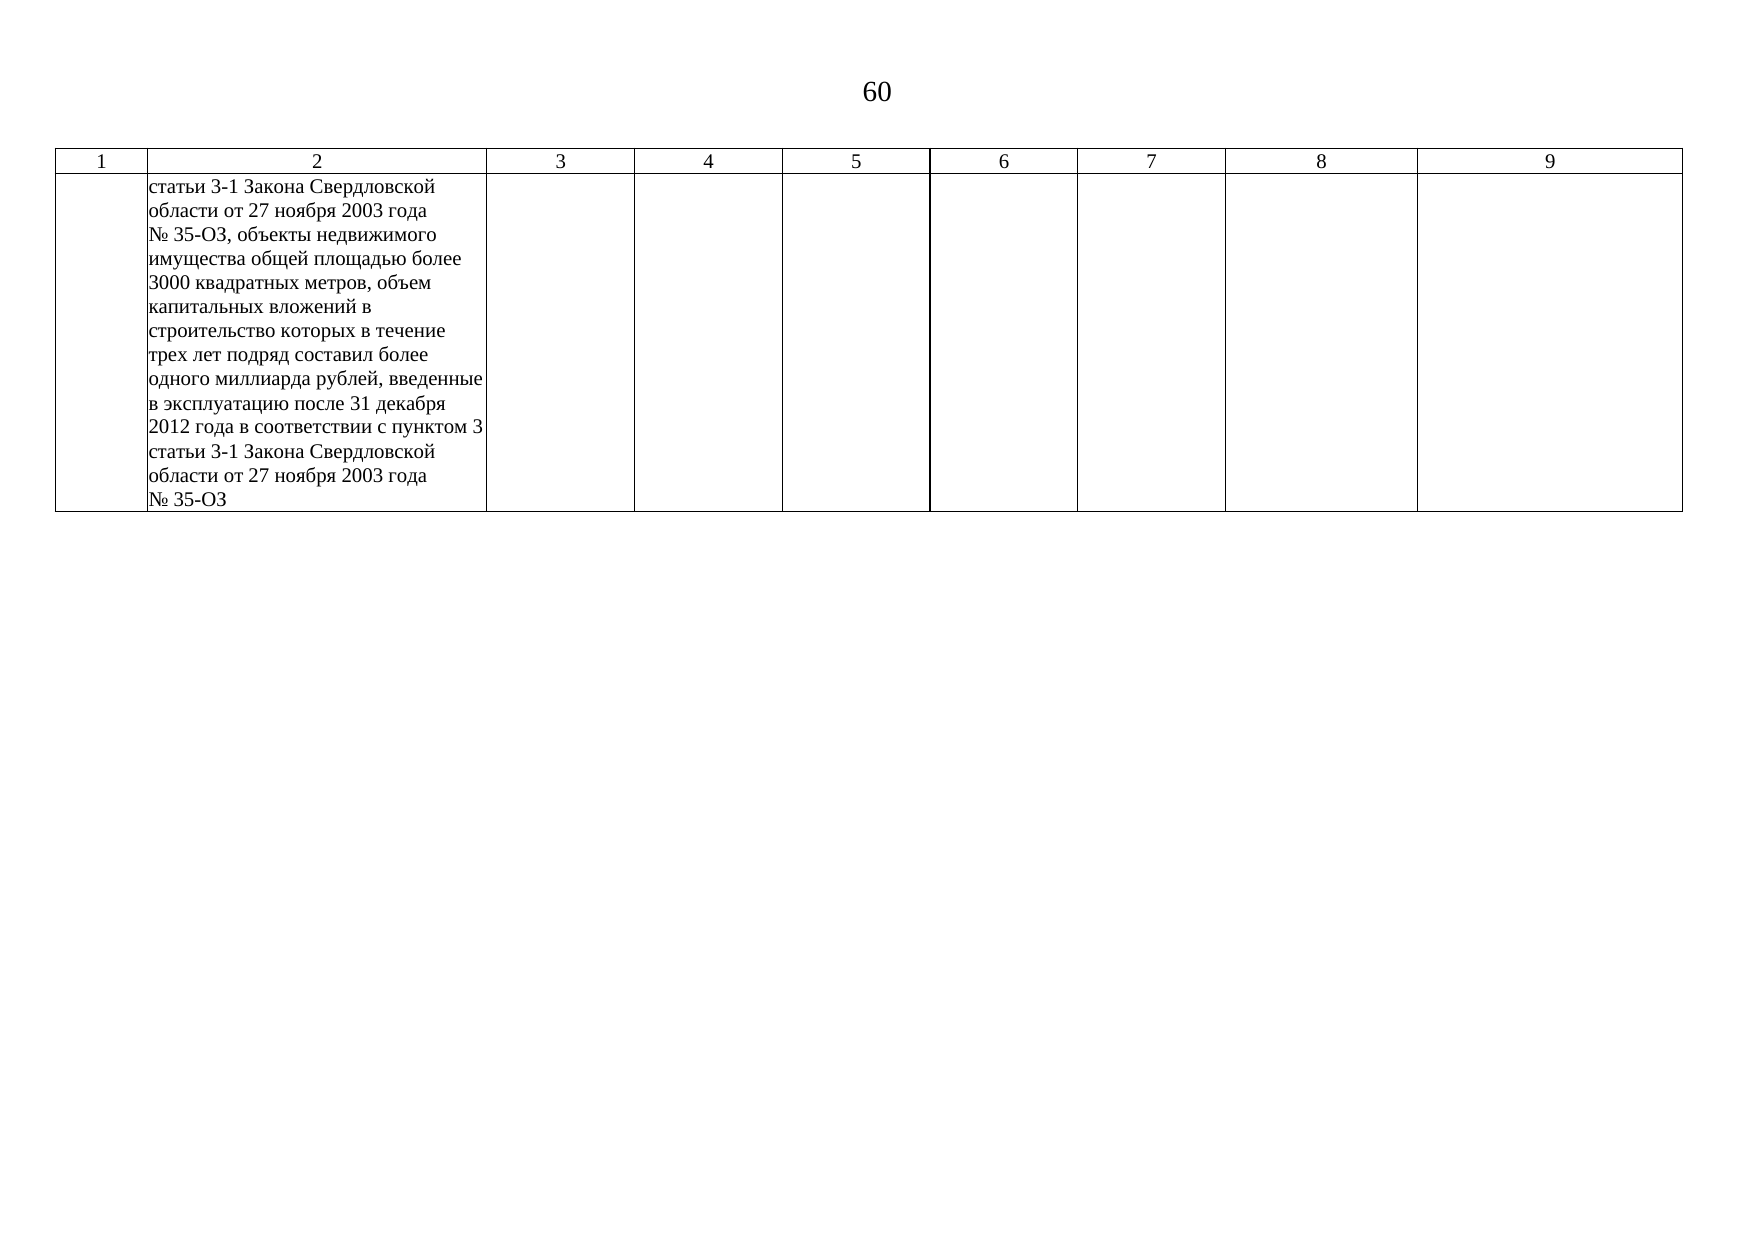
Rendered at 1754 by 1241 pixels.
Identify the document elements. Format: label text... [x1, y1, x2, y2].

table_cell - [783, 174, 929, 511]
table_header 2 [148, 149, 486, 173]
table_header 3 [487, 149, 634, 173]
table_header 1 [56, 149, 147, 173]
table_cell [487, 174, 634, 511]
table_header 4 [635, 149, 782, 173]
table_header 7 [1078, 149, 1225, 173]
table_cell [56, 174, 147, 511]
table_cell [1418, 174, 1682, 511]
table_cell - [931, 174, 1077, 511]
table_header 8 [1226, 149, 1417, 173]
table_header 9 [1418, 149, 1682, 173]
table_cell статьи 3-1 Закона Свердловской области от 27 ноября 2003 года № 35-ОЗ, объекты недвижимого имущества общей площадью более 3000 квадратных метров, объем капитальных вложений в строительство которых в течение трех лет подряд составил более одного миллиарда рублей, введенные в эксплуатацию после 31 декабря 2012 года в соответствии с пунктом 3 статьи 3-1 Закона Свердловской области от 27 ноября 2003 года № 35-ОЗ [148, 174, 486, 511]
table_cell - [635, 174, 782, 511]
table_cell [1226, 174, 1417, 511]
table_cell - [1078, 174, 1225, 511]
table_header 5 [783, 149, 929, 173]
table_header 6 [931, 149, 1077, 173]
